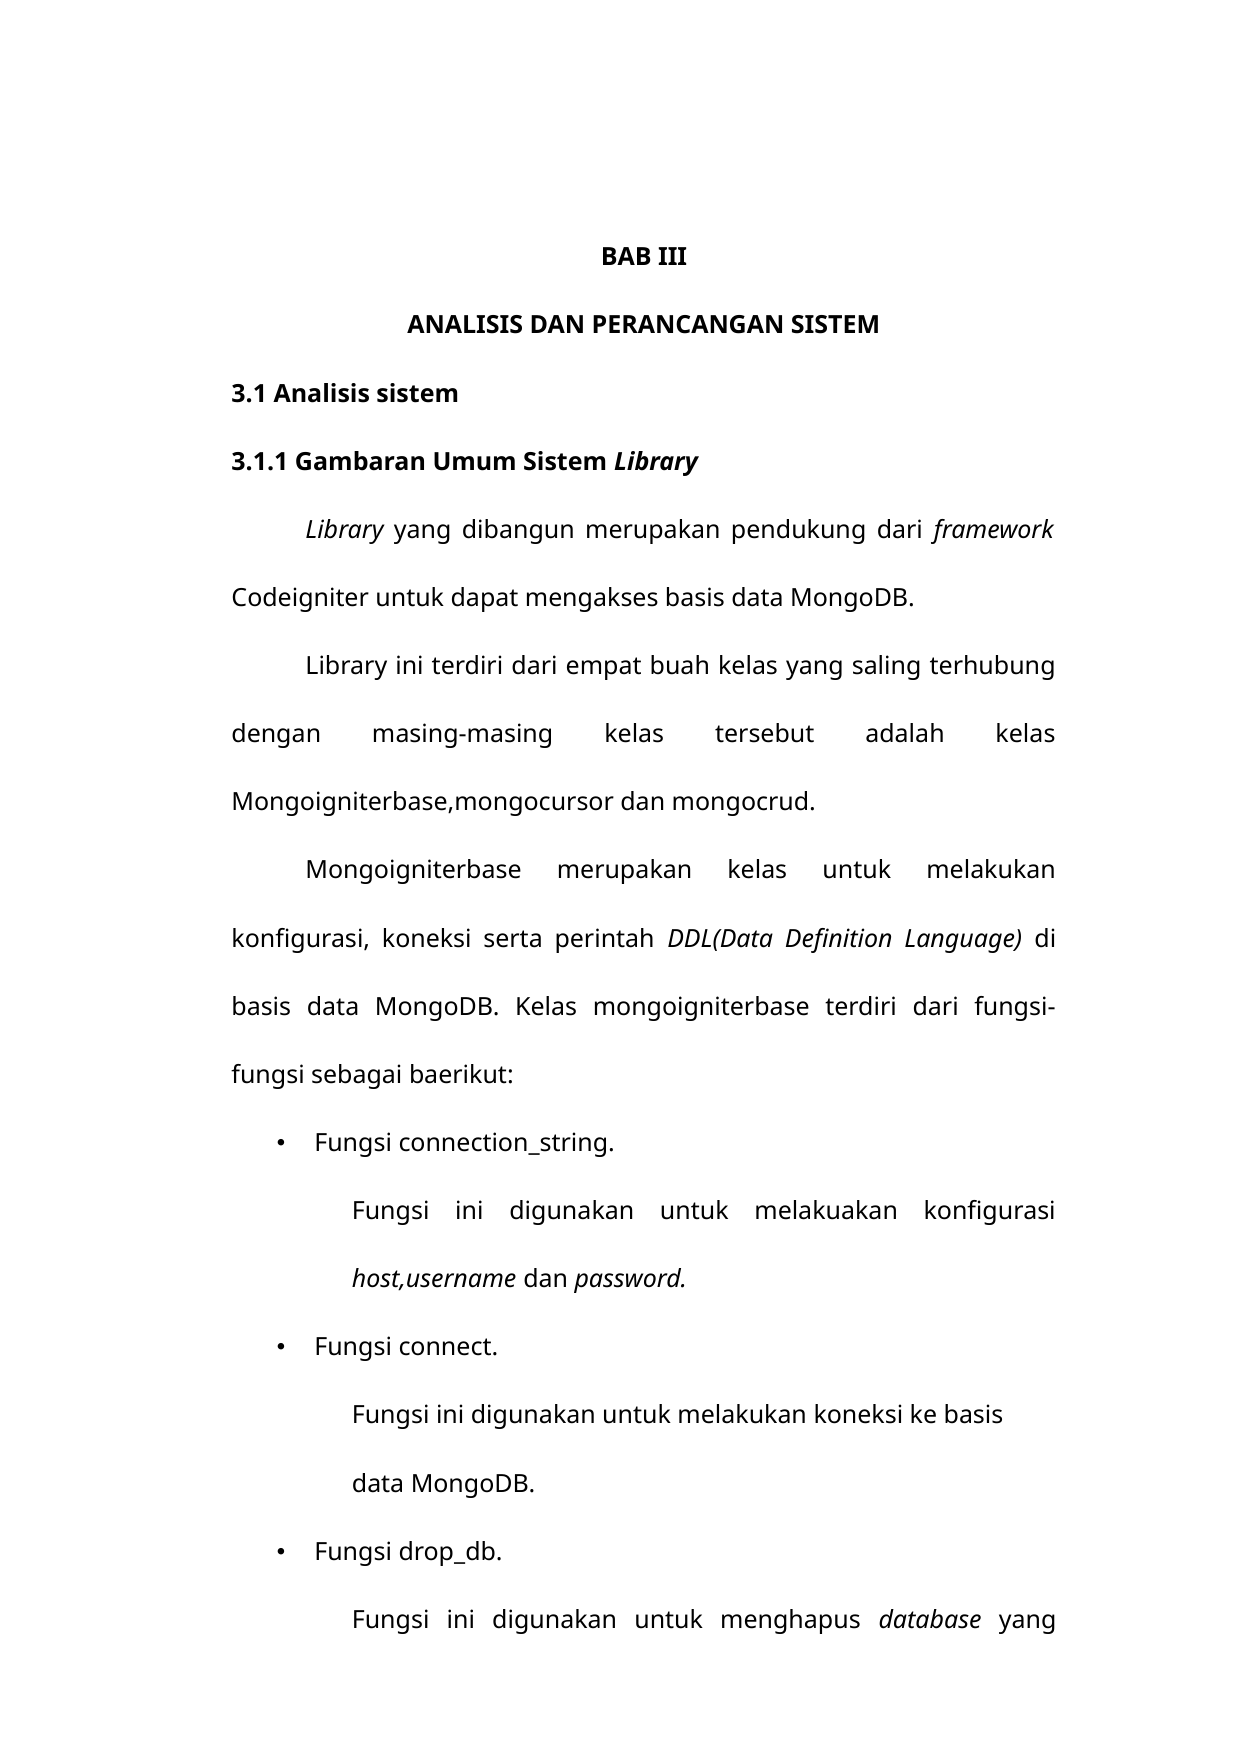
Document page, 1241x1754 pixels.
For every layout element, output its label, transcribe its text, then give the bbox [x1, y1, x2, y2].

text ANALISIS DAN PERANCANGAN SISTEM [231, 307, 1056, 341]
list Fungsi drop_db. [277, 1533, 1056, 1567]
list Fungsi ini digunakan untuk melakuakan konfigurasi host,username dan password. [314, 1193, 1056, 1295]
list data MongoDB. [314, 1465, 1056, 1499]
list Fungsi ini digunakan untuk menghapus database yang [314, 1602, 1056, 1636]
list Fungsi connection_string. [277, 1125, 1056, 1159]
text Library ini terdiri dari empat buah kelas yang saling terhubung dengan masing-masing kelas tersebut adalah kelas Mongoigniterbase,mongocursor dan mongocrud. [231, 648, 1056, 818]
text BAB III [231, 239, 1056, 273]
text 3.1 Analisis sistem [231, 375, 1056, 409]
text Library yang dibangun merupakan pendukung dari framework Codeigniter untuk dapat mengakses basis data MongoDB. [231, 512, 1056, 614]
list Fungsi connect. [277, 1329, 1056, 1363]
list Fungsi ini digunakan untuk melakukan koneksi ke basis [314, 1397, 1056, 1431]
text 3.1.1 Gambaran Umum Sistem Library [231, 443, 1056, 477]
text Mongoigniterbase merupakan kelas untuk melakukan konfigurasi, koneksi serta perintah DDL(Data Definition Language) di basis data MongoDB. Kelas mongoigniterbase terdiri dari fungsi-fungsi sebagai baerikut: [231, 852, 1056, 1091]
